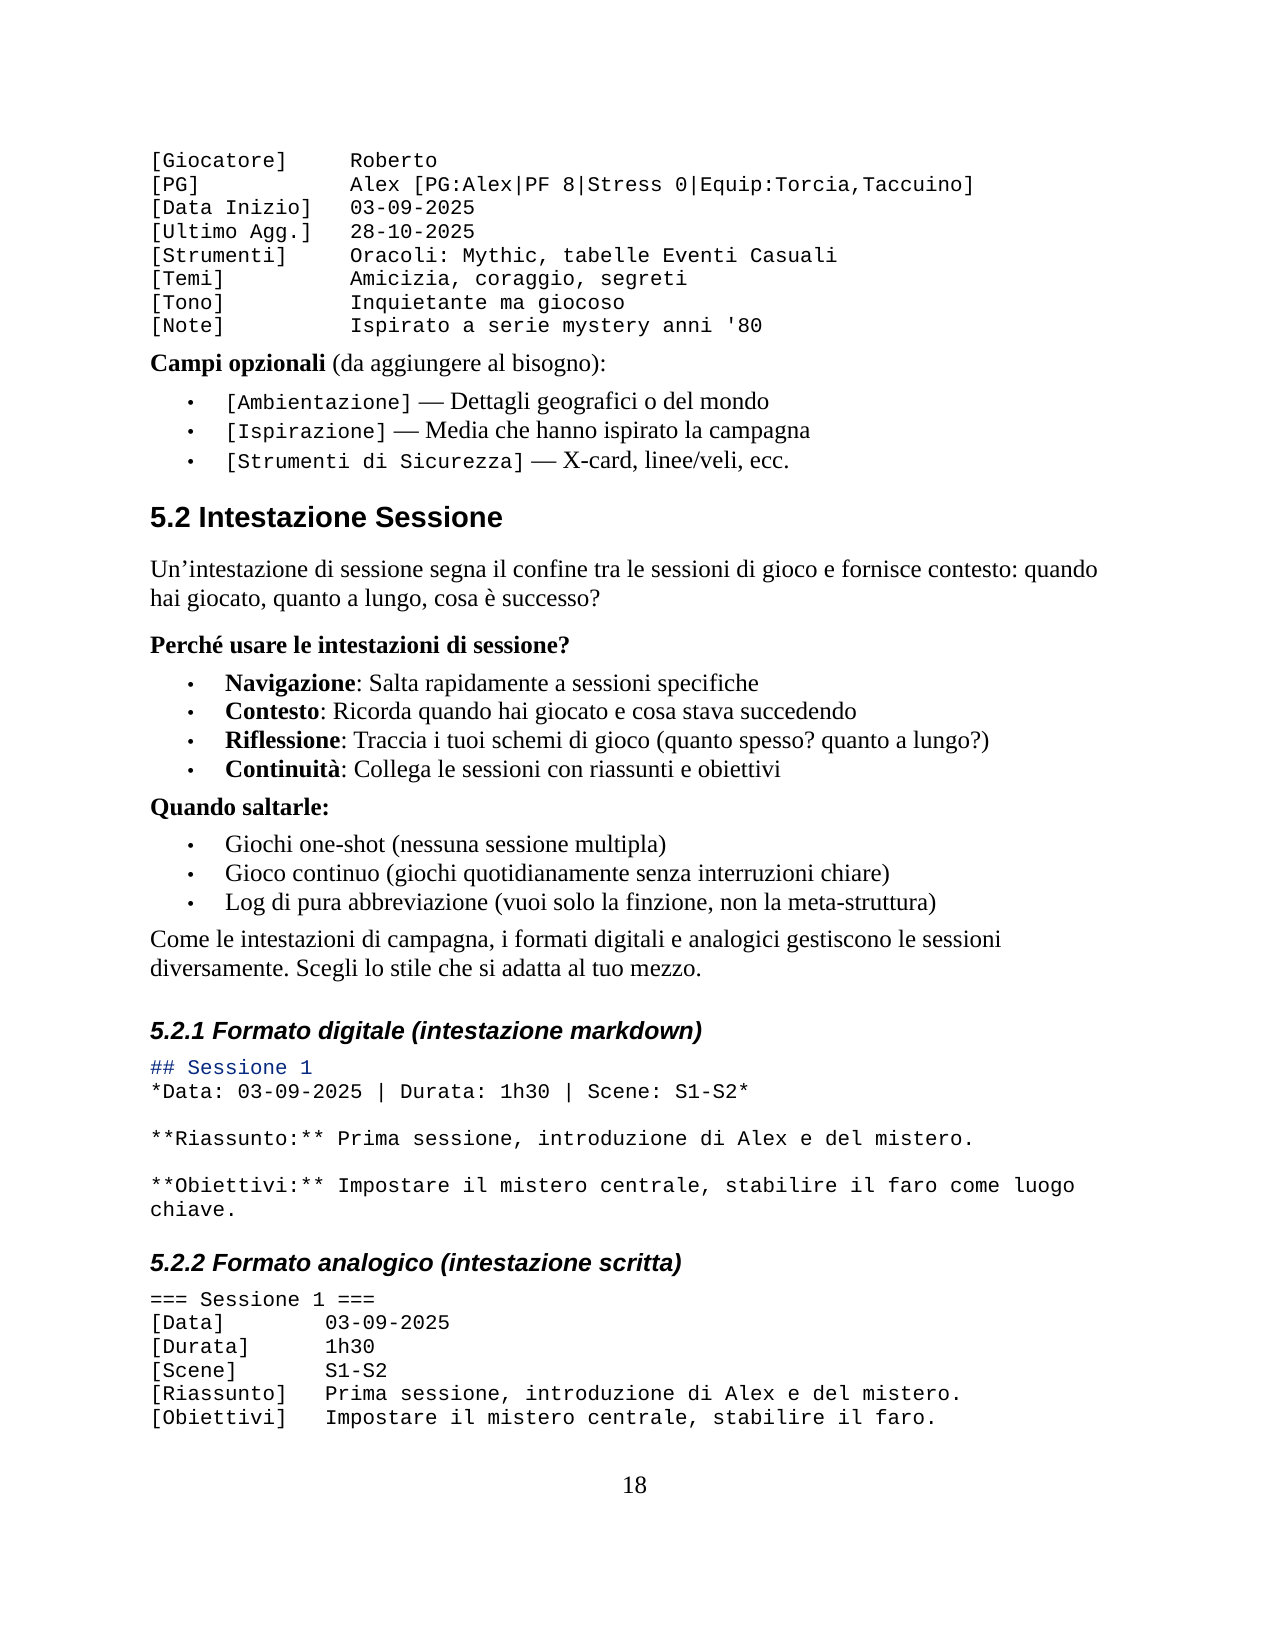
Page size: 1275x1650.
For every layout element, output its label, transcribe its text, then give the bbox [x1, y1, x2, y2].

list Giochi one-shot (nessuna sessione multipla) [187, 829, 1125, 858]
text [Strumenti] Oracoli: Mythic, tabelle Eventi Casuali [150, 244, 1125, 268]
list Continuità: Collega le sessioni con riassunti e obiettivi [187, 754, 1125, 783]
text **Obiettivi:** Impostare il mistero centrale, stabilire il faro come luogo chiave. [150, 1175, 1125, 1223]
text === Sessione 1 === [150, 1289, 1125, 1312]
text ## Sessione 1 [150, 1057, 1125, 1081]
text Un’intestazione di sessione segna il confine tra le sessioni di gioco e fornisce contesto: quando hai giocato, quanto a lungo, cosa è successo? [150, 554, 1125, 612]
text Quando saltarle: [150, 792, 1125, 820]
list Riflessione: Traccia i tuoi schemi di gioco (quanto spesso? quanto a lungo?) [187, 725, 1125, 754]
list [Strumenti di Sicurezza] — X-card, linee/veli, ecc. [187, 445, 1125, 474]
list Log di pura abbreviazione (vuoi solo la finzione, non la meta-struttura) [187, 887, 1125, 916]
subtitle 5.2.2 Formato analogico (intestazione scritta) [150, 1248, 1125, 1276]
text [Data Inizio] 03-09-2025 [150, 197, 1125, 221]
text [Giocatore] Roberto [150, 150, 1125, 174]
list Contesto: Ricorda quando hai giocato e cosa stava succedendo [187, 696, 1125, 725]
text Campi opzionali (da aggiungere al bisogno): [150, 348, 1125, 377]
list Navigazione: Salta rapidamente a sessioni specifiche [187, 668, 1125, 696]
subtitle 5.2 Intestazione Sessione [150, 499, 1125, 533]
text [PG] Alex [PG:Alex|PF 8|Stress 0|Equip:Torcia,Taccuino] [150, 174, 1125, 197]
text [Note] Ispirato a serie mystery anni '80 [150, 316, 1125, 339]
text **Riassunto:** Prima sessione, introduzione di Alex e del mistero. [150, 1128, 1125, 1152]
text [Durata] 1h30 [150, 1336, 1125, 1359]
text [Data] 03-09-2025 [150, 1312, 1125, 1336]
text [Tono] Inquietante ma giocoso [150, 292, 1125, 316]
text *Data: 03-09-2025 | Durata: 1h30 | Scene: S1-S2* [150, 1081, 1125, 1104]
text [Ultimo Agg.] 28-10-2025 [150, 221, 1125, 244]
text [Scene] S1-S2 [150, 1359, 1125, 1383]
list [Ispirazione] — Media che hanno ispirato la campagna [187, 415, 1125, 445]
text Come le intestazioni di campagna, i formati digitali e analogici gestiscono le sessioni diversamente. Scegli lo stile che si adatta al tuo mezzo. [150, 924, 1125, 982]
text [Riassunto] Prima sessione, introduzione di Alex e del mistero. [150, 1383, 1125, 1407]
subtitle 5.2.1 Formato digitale (intestazione markdown) [150, 1016, 1125, 1044]
list Gioco continuo (giochi quotidianamente senza interruzioni chiare) [187, 858, 1125, 887]
text [Temi] Amicizia, coraggio, segreti [150, 268, 1125, 292]
text Perché usare le intestazioni di sessione? [150, 630, 1125, 659]
list [Ambientazione] — Dettagli geografici o del mondo [187, 386, 1125, 415]
text [Obiettivi] Impostare il mistero centrale, stabilire il faro. [150, 1407, 1125, 1431]
